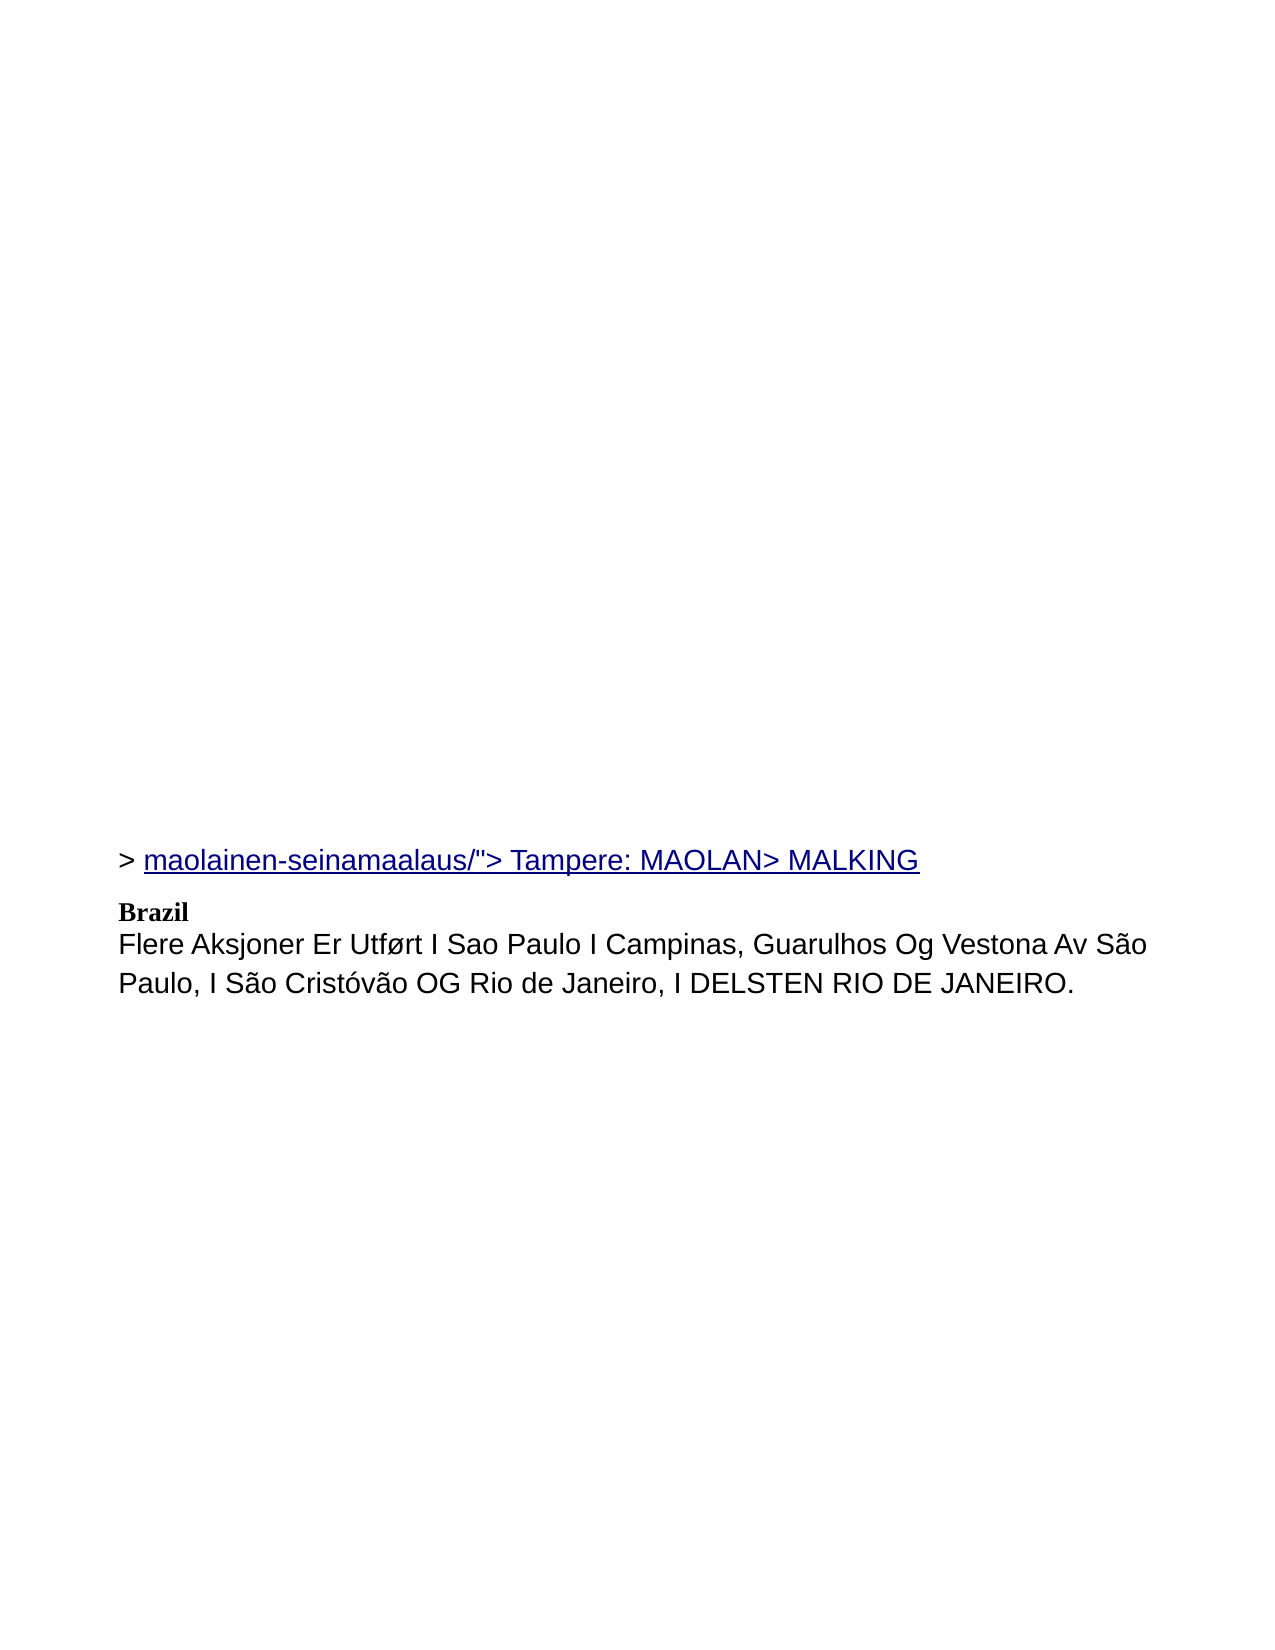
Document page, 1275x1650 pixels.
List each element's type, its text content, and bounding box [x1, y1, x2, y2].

subtitle Brazil [118, 896, 1157, 927]
text > maolainen-seinamaalaus/"> Tampere: MAOLAN> MALKING [118, 118, 1157, 876]
text Flere Aksjoner Er Utført I Sao Paulo I Campinas, Guarulhos Og Vestona Av São Paulo, I São Cristóvão OG Rio de Janeiro, I DELSTEN RIO DE JANEIRO. [118, 927, 1157, 999]
